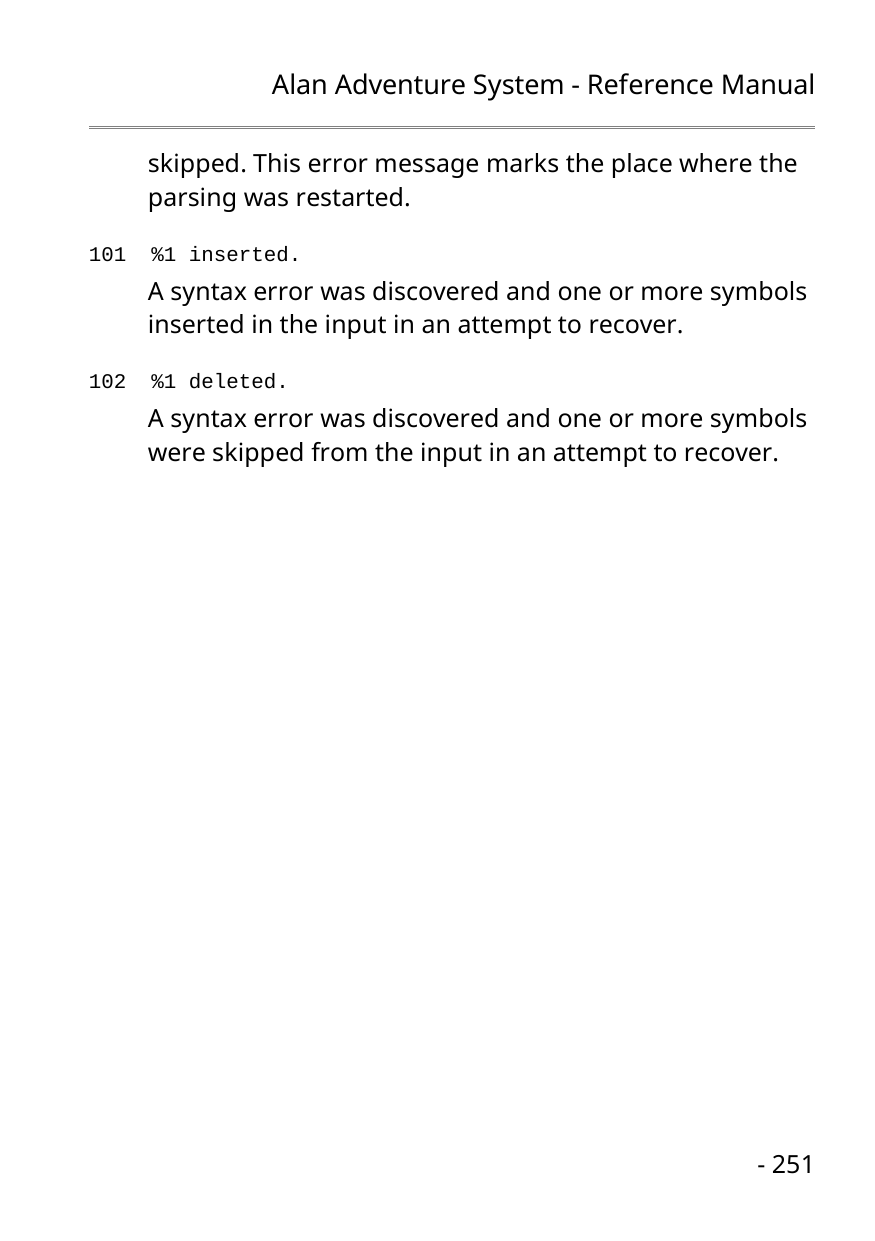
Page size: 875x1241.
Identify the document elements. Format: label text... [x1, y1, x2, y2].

text 102 %1 deleted. [88, 371, 815, 395]
text A syntax error was discovered and one or more symbols inserted in the input in an attempt to recover. [148, 273, 815, 341]
text A syntax error was discovered and one or more symbols were skipped from the input in an attempt to recover. [148, 401, 815, 469]
text skipped. This error message marks the place where the parsing was restarted. [148, 146, 815, 213]
text 101 %1 inserted. [88, 243, 815, 267]
